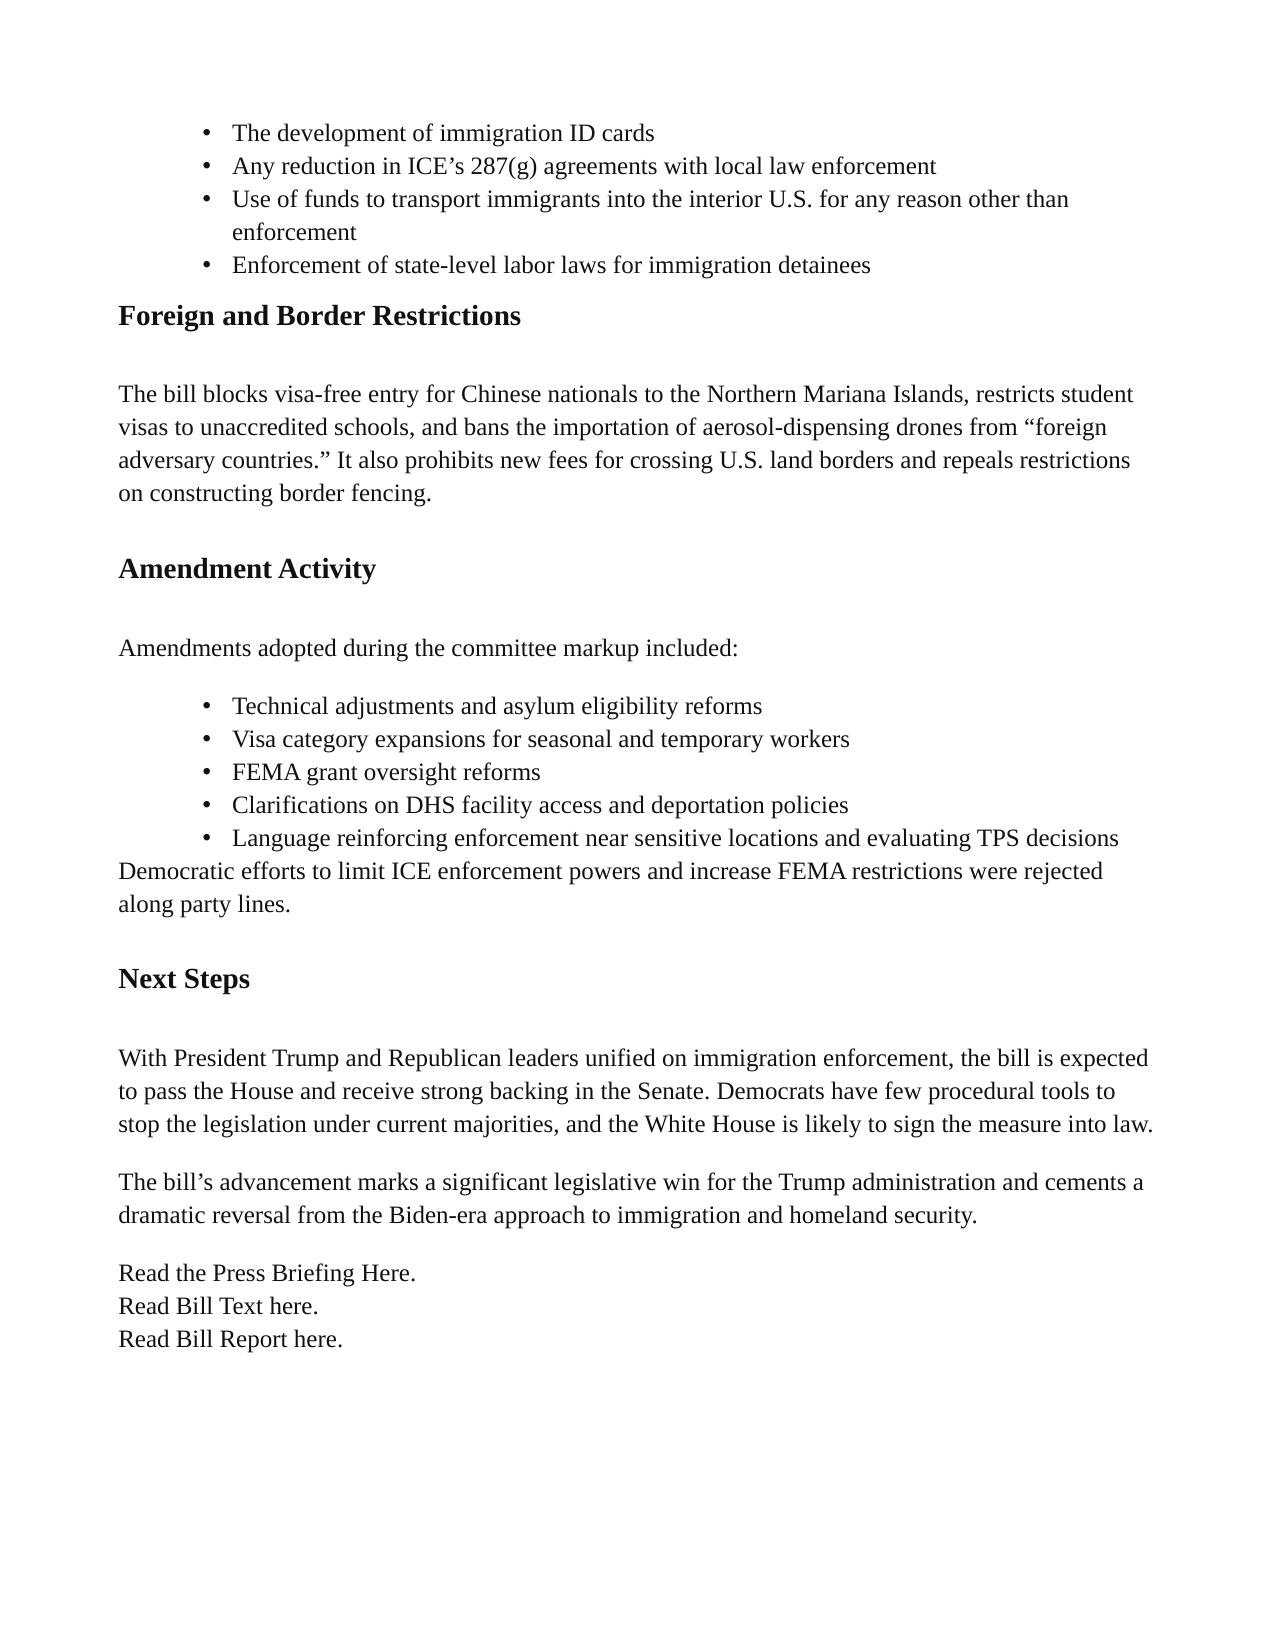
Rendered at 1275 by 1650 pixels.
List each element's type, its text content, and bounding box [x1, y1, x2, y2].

list Visa category expansions for seasonal and temporary workers [202, 724, 1157, 753]
list Enforcement of state-level labor laws for immigration detainees [202, 250, 1157, 279]
text Amendments adopted during the committee markup included: [118, 633, 1157, 662]
text The bill’s advancement marks a significant legislative win for the Trump administration and cements a dramatic reversal from the Biden-era approach to immigration and homeland security. [118, 1167, 1157, 1229]
subtitle Foreign and Border Restrictions [118, 298, 1157, 331]
list Use of funds to transport immigrants into the interior U.S. for any reason other than enforcement [202, 184, 1157, 246]
text The bill blocks visa-free entry for Chinese nationals to the Northern Mariana Islands, restricts student visas to unaccredited schools, and bans the importation of aerosol-dispensing drones from “foreign adversary countries.” It also prohibits new fees for crossing U.S. land borders and repeals restrictions on constructing border fencing. [118, 379, 1157, 507]
list Language reinforcing enforcement near sensitive locations and evaluating TPS decisions [202, 823, 1157, 852]
text Democratic efforts to limit ICE enforcement powers and increase FEMA restrictions were rejected along party lines. [118, 856, 1157, 918]
list Any reduction in ICE’s 287(g) agreements with local law enforcement [202, 151, 1157, 180]
text With President Trump and Republican leaders unified on immigration enforcement, the bill is expected to pass the House and receive strong backing in the Senate. Democrats have few procedural tools to stop the legislation under current majorities, and the White House is likely to sign the measure into law. [118, 1043, 1157, 1138]
list Clarifications on DHS facility access and deportation policies [202, 790, 1157, 819]
text Read the Press Briefing Here. Read Bill Text here. Read Bill Report here. [118, 1258, 1157, 1353]
subtitle Amendment Activity [118, 551, 1157, 585]
list Technical adjustments and asylum eligibility reforms [202, 691, 1157, 719]
subtitle Next Steps [118, 962, 1157, 995]
list FEMA grant oversight reforms [202, 757, 1157, 786]
list The development of immigration ID cards [202, 118, 1157, 147]
